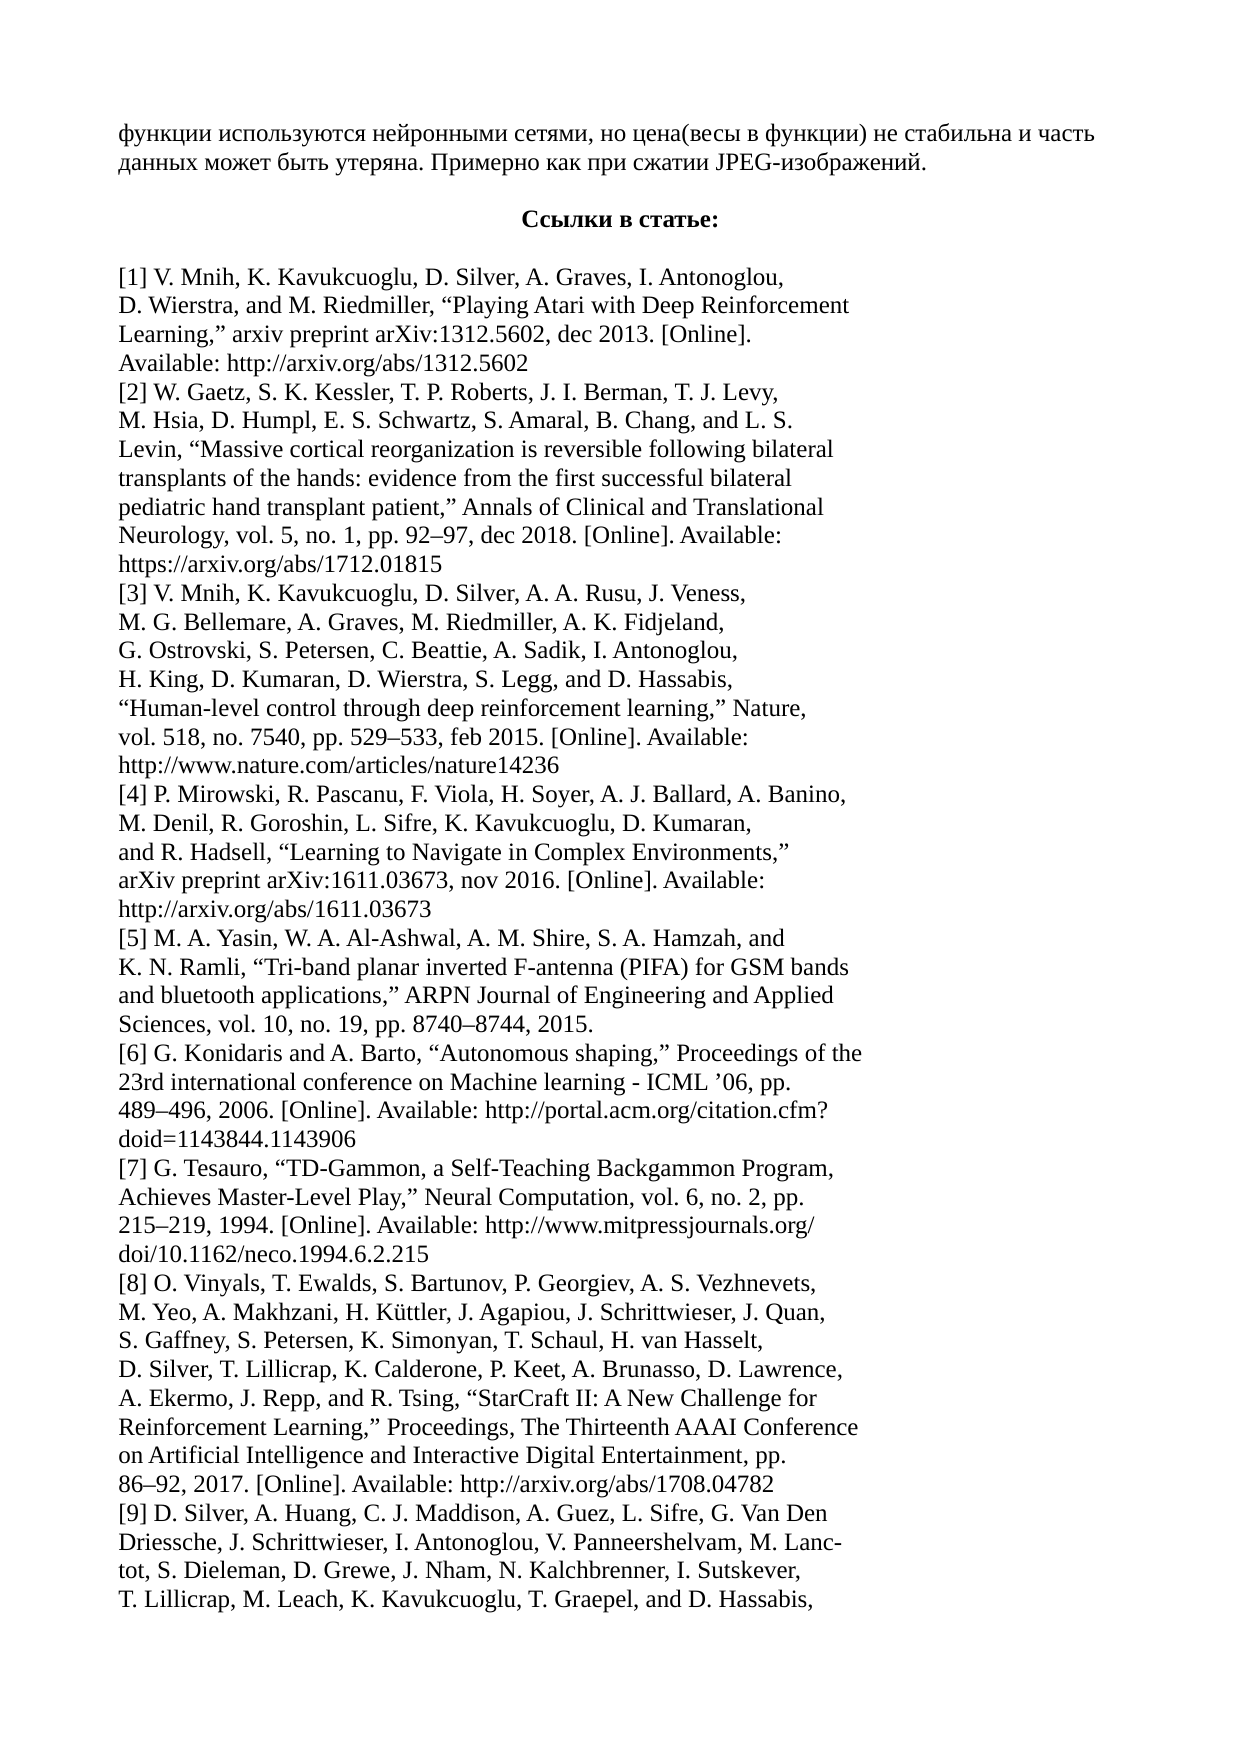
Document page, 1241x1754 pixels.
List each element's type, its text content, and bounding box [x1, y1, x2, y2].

text and bluetooth applications,” ARPN Journal of Engineering and Applied [118, 981, 1122, 1009]
text A. Ekermo, J. Repp, and R. Tsing, “StarCraft II: A New Challenge for [118, 1383, 1122, 1412]
text doi/10.1162/neco.1994.6.2.215 [118, 1239, 1122, 1268]
text “Human-level control through deep reinforcement learning,” Nature, [118, 693, 1122, 722]
text Learning,” arxiv preprint arXiv:1312.5602, dec 2013. [Online]. [118, 319, 1122, 348]
text K. N. Ramli, “Tri-band planar inverted F-antenna (PIFA) for GSM bands [118, 952, 1122, 981]
text https://arxiv.org/abs/1712.01815 [118, 549, 1122, 578]
text [8] O. Vinyals, T. Ewalds, S. Bartunov, P. Georgiev, A. S. Vezhnevets, [118, 1268, 1122, 1297]
text Levin, “Massive cortical reorganization is reversible following bilateral [118, 434, 1122, 463]
text M. G. Bellemare, A. Graves, M. Riedmiller, A. K. Fidjeland, [118, 607, 1122, 636]
text pediatric hand transplant patient,” Annals of Clinical and Translational [118, 492, 1122, 521]
text 86–92, 2017. [Online]. Available: http://arxiv.org/abs/1708.04782 [118, 1469, 1122, 1498]
text http://www.nature.com/articles/nature14236 [118, 751, 1122, 779]
text Neurology, vol. 5, no. 1, pp. 92–97, dec 2018. [Online]. Available: [118, 521, 1122, 549]
text and R. Hadsell, “Learning to Navigate in Complex Environments,” [118, 837, 1122, 866]
text doid=1143844.1143906 [118, 1124, 1122, 1153]
text Available: http://arxiv.org/abs/1312.5602 [118, 348, 1122, 377]
text D. Wierstra, and M. Riedmiller, “Playing Atari with Deep Reinforcement [118, 291, 1122, 319]
text 489–496, 2006. [Online]. Available: http://portal.acm.org/citation.cfm? [118, 1096, 1122, 1124]
text [4] P. Mirowski, R. Pascanu, F. Viola, H. Soyer, A. J. Ballard, A. Banino, [118, 779, 1122, 808]
text [6] G. Konidaris and A. Barto, “Autonomous shaping,” Proceedings of the [118, 1038, 1122, 1067]
text Ссылки в статье: [118, 204, 1122, 233]
text Achieves Master-Level Play,” Neural Computation, vol. 6, no. 2, pp. [118, 1182, 1122, 1211]
text функции используются нейронными сетями, но цена(весы в функции) не стабильна и часть данных может быть утеряна. Примерно как при сжатии JPEG-изображений. [118, 118, 1122, 176]
text M. Yeo, A. Makhzani, H. Küttler, J. Agapiou, J. Schrittwieser, J. Quan, [118, 1297, 1122, 1326]
text [7] G. Tesauro, “TD-Gammon, a Self-Teaching Backgammon Program, [118, 1153, 1122, 1182]
text [1] V. Mnih, K. Kavukcuoglu, D. Silver, A. Graves, I. Antonoglou, [118, 262, 1122, 291]
text H. King, D. Kumaran, D. Wierstra, S. Legg, and D. Hassabis, [118, 664, 1122, 693]
text M. Hsia, D. Humpl, E. S. Schwartz, S. Amaral, B. Chang, and L. S. [118, 406, 1122, 434]
text Driessche, J. Schrittwieser, I. Antonoglou, V. Panneershelvam, M. Lanc- [118, 1527, 1122, 1556]
text S. Gaffney, S. Petersen, K. Simonyan, T. Schaul, H. van Hasselt, [118, 1326, 1122, 1354]
text transplants of the hands: evidence from the first successful bilateral [118, 463, 1122, 492]
text on Artificial Intelligence and Interactive Digital Entertainment, pp. [118, 1441, 1122, 1469]
text [3] V. Mnih, K. Kavukcuoglu, D. Silver, A. A. Rusu, J. Veness, [118, 578, 1122, 607]
text arXiv preprint arXiv:1611.03673, nov 2016. [Online]. Available: [118, 866, 1122, 894]
text G. Ostrovski, S. Petersen, C. Beattie, A. Sadik, I. Antonoglou, [118, 636, 1122, 664]
text [9] D. Silver, A. Huang, C. J. Maddison, A. Guez, L. Sifre, G. Van Den [118, 1498, 1122, 1527]
text M. Denil, R. Goroshin, L. Sifre, K. Kavukcuoglu, D. Kumaran, [118, 808, 1122, 837]
text 23rd international conference on Machine learning - ICML ’06, pp. [118, 1067, 1122, 1096]
text Reinforcement Learning,” Proceedings, The Thirteenth AAAI Conference [118, 1412, 1122, 1441]
text vol. 518, no. 7540, pp. 529–533, feb 2015. [Online]. Available: [118, 722, 1122, 751]
text [5] M. A. Yasin, W. A. Al-Ashwal, A. M. Shire, S. A. Hamzah, and [118, 923, 1122, 952]
text 215–219, 1994. [Online]. Available: http://www.mitpressjournals.org/ [118, 1211, 1122, 1239]
text [2] W. Gaetz, S. K. Kessler, T. P. Roberts, J. I. Berman, T. J. Levy, [118, 377, 1122, 406]
text Sciences, vol. 10, no. 19, pp. 8740–8744, 2015. [118, 1009, 1122, 1038]
text T. Lillicrap, M. Leach, K. Kavukcuoglu, T. Graepel, and D. Hassabis, [118, 1584, 1122, 1613]
text http://arxiv.org/abs/1611.03673 [118, 894, 1122, 923]
text tot, S. Dieleman, D. Grewe, J. Nham, N. Kalchbrenner, I. Sutskever, [118, 1556, 1122, 1584]
text D. Silver, T. Lillicrap, K. Calderone, P. Keet, A. Brunasso, D. Lawrence, [118, 1354, 1122, 1383]
